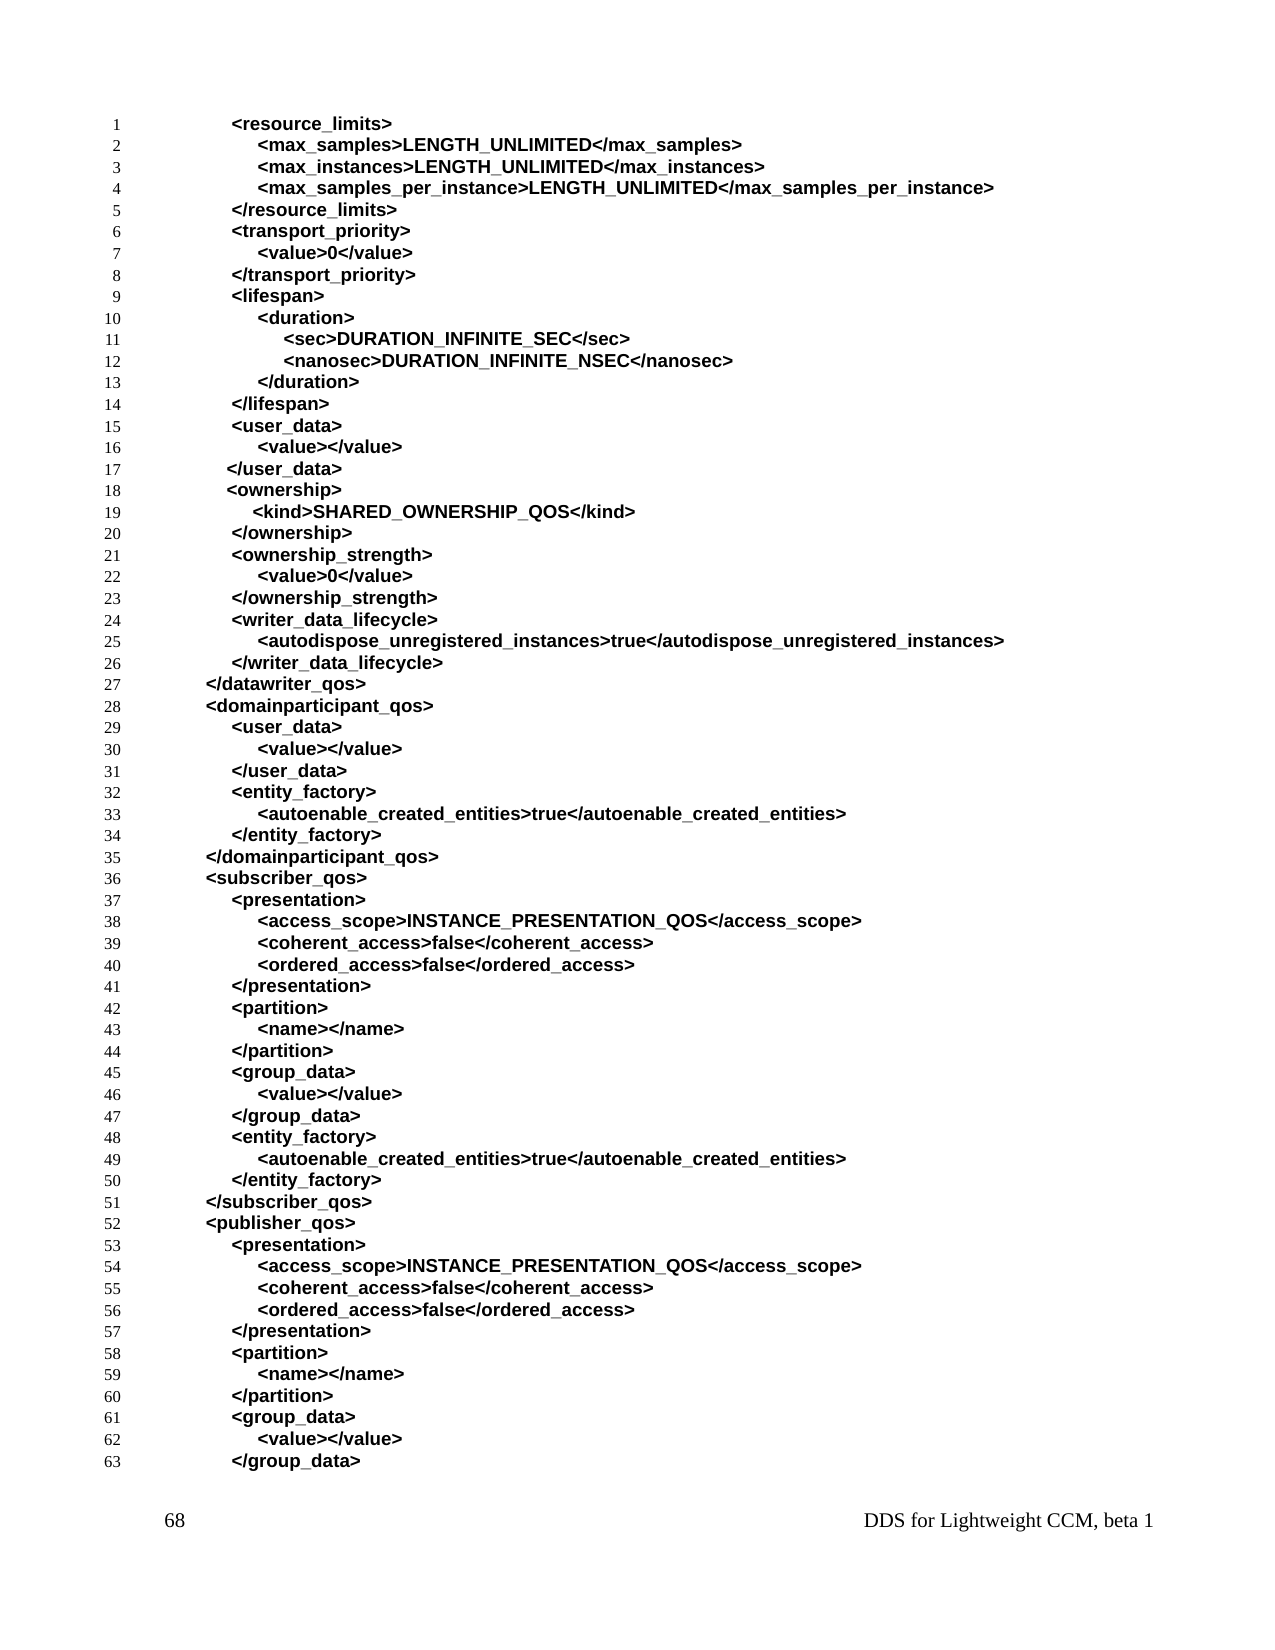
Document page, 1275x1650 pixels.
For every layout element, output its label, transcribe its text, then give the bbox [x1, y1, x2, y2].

text <value></value> [179, 1428, 1200, 1449]
text <max_samples>LENGTH_UNLIMITED</max_samples> [179, 134, 1200, 156]
text </resource_limits> [179, 199, 1200, 220]
text </presentation> [179, 975, 1200, 997]
text <duration> [179, 307, 1200, 328]
text <coherent_access>false</coherent_access> [179, 1277, 1200, 1298]
text <access_scope>INSTANCE_PRESENTATION_QOS</access_scope> [179, 910, 1200, 932]
text <user_data> [179, 414, 1200, 436]
text <resource_limits> [179, 112, 1200, 134]
text </domainparticipant_qos> [179, 846, 1200, 867]
text <autoenable_created_entities>true</autoenable_created_entities> [179, 1147, 1200, 1169]
text <lifespan> [179, 285, 1200, 307]
text <name></name> [179, 1018, 1200, 1040]
text <publisher_qos> [179, 1212, 1200, 1234]
text <presentation> [179, 1234, 1200, 1255]
text <value></value> [179, 1083, 1200, 1104]
text </group_data> [179, 1104, 1200, 1126]
text <nanosec>DURATION_INFINITE_NSEC</nanosec> [179, 350, 1200, 371]
text <sec>DURATION_INFINITE_SEC</sec> [179, 328, 1200, 350]
text </writer_data_lifecycle> [179, 652, 1200, 673]
text <ownership_strength> [179, 544, 1200, 565]
text <writer_data_lifecycle> [179, 608, 1200, 630]
text <autodispose_unregistered_instances>true</autodispose_unregistered_instances> [179, 630, 1200, 652]
text </lifespan> [179, 393, 1200, 414]
text <partition> [179, 997, 1200, 1018]
text </entity_factory> [179, 824, 1200, 846]
text </user_data> [179, 457, 1200, 479]
text <access_scope>INSTANCE_PRESENTATION_QOS</access_scope> [179, 1255, 1200, 1277]
text </entity_factory> [179, 1169, 1200, 1191]
text <value></value> [179, 436, 1200, 457]
text </partition> [179, 1385, 1200, 1406]
text </ownership_strength> [179, 587, 1200, 608]
text <group_data> [179, 1406, 1200, 1428]
text </datawriter_qos> [179, 673, 1200, 695]
text <autoenable_created_entities>true</autoenable_created_entities> [179, 802, 1200, 824]
text <entity_factory> [179, 1126, 1200, 1147]
text </presentation> [179, 1320, 1200, 1342]
text <ordered_access>false</ordered_access> [179, 953, 1200, 975]
text <partition> [179, 1342, 1200, 1363]
text </group_data> [179, 1449, 1200, 1471]
text <max_instances>LENGTH_UNLIMITED</max_instances> [179, 156, 1200, 177]
text <group_data> [179, 1061, 1200, 1083]
text <value></value> [179, 738, 1200, 759]
text </duration> [179, 371, 1200, 393]
text <value>0</value> [179, 565, 1200, 587]
text <entity_factory> [179, 781, 1200, 802]
text <coherent_access>false</coherent_access> [179, 932, 1200, 953]
text </transport_priority> [179, 263, 1200, 285]
text <kind>SHARED_OWNERSHIP_QOS</kind> [179, 501, 1200, 522]
text <name></name> [179, 1363, 1200, 1385]
text <value>0</value> [179, 242, 1200, 263]
text <user_data> [179, 716, 1200, 738]
text </user_data> [179, 759, 1200, 781]
text </subscriber_qos> [179, 1191, 1200, 1212]
text </ownership> [179, 522, 1200, 544]
text <domainparticipant_qos> [179, 695, 1200, 716]
text <ownership> [179, 479, 1200, 501]
text <ordered_access>false</ordered_access> [179, 1298, 1200, 1320]
text <subscriber_qos> [179, 867, 1200, 889]
text <presentation> [179, 889, 1200, 910]
text <transport_priority> [179, 220, 1200, 242]
text <max_samples_per_instance>LENGTH_UNLIMITED</max_samples_per_instance> [179, 177, 1200, 199]
text </partition> [179, 1040, 1200, 1061]
